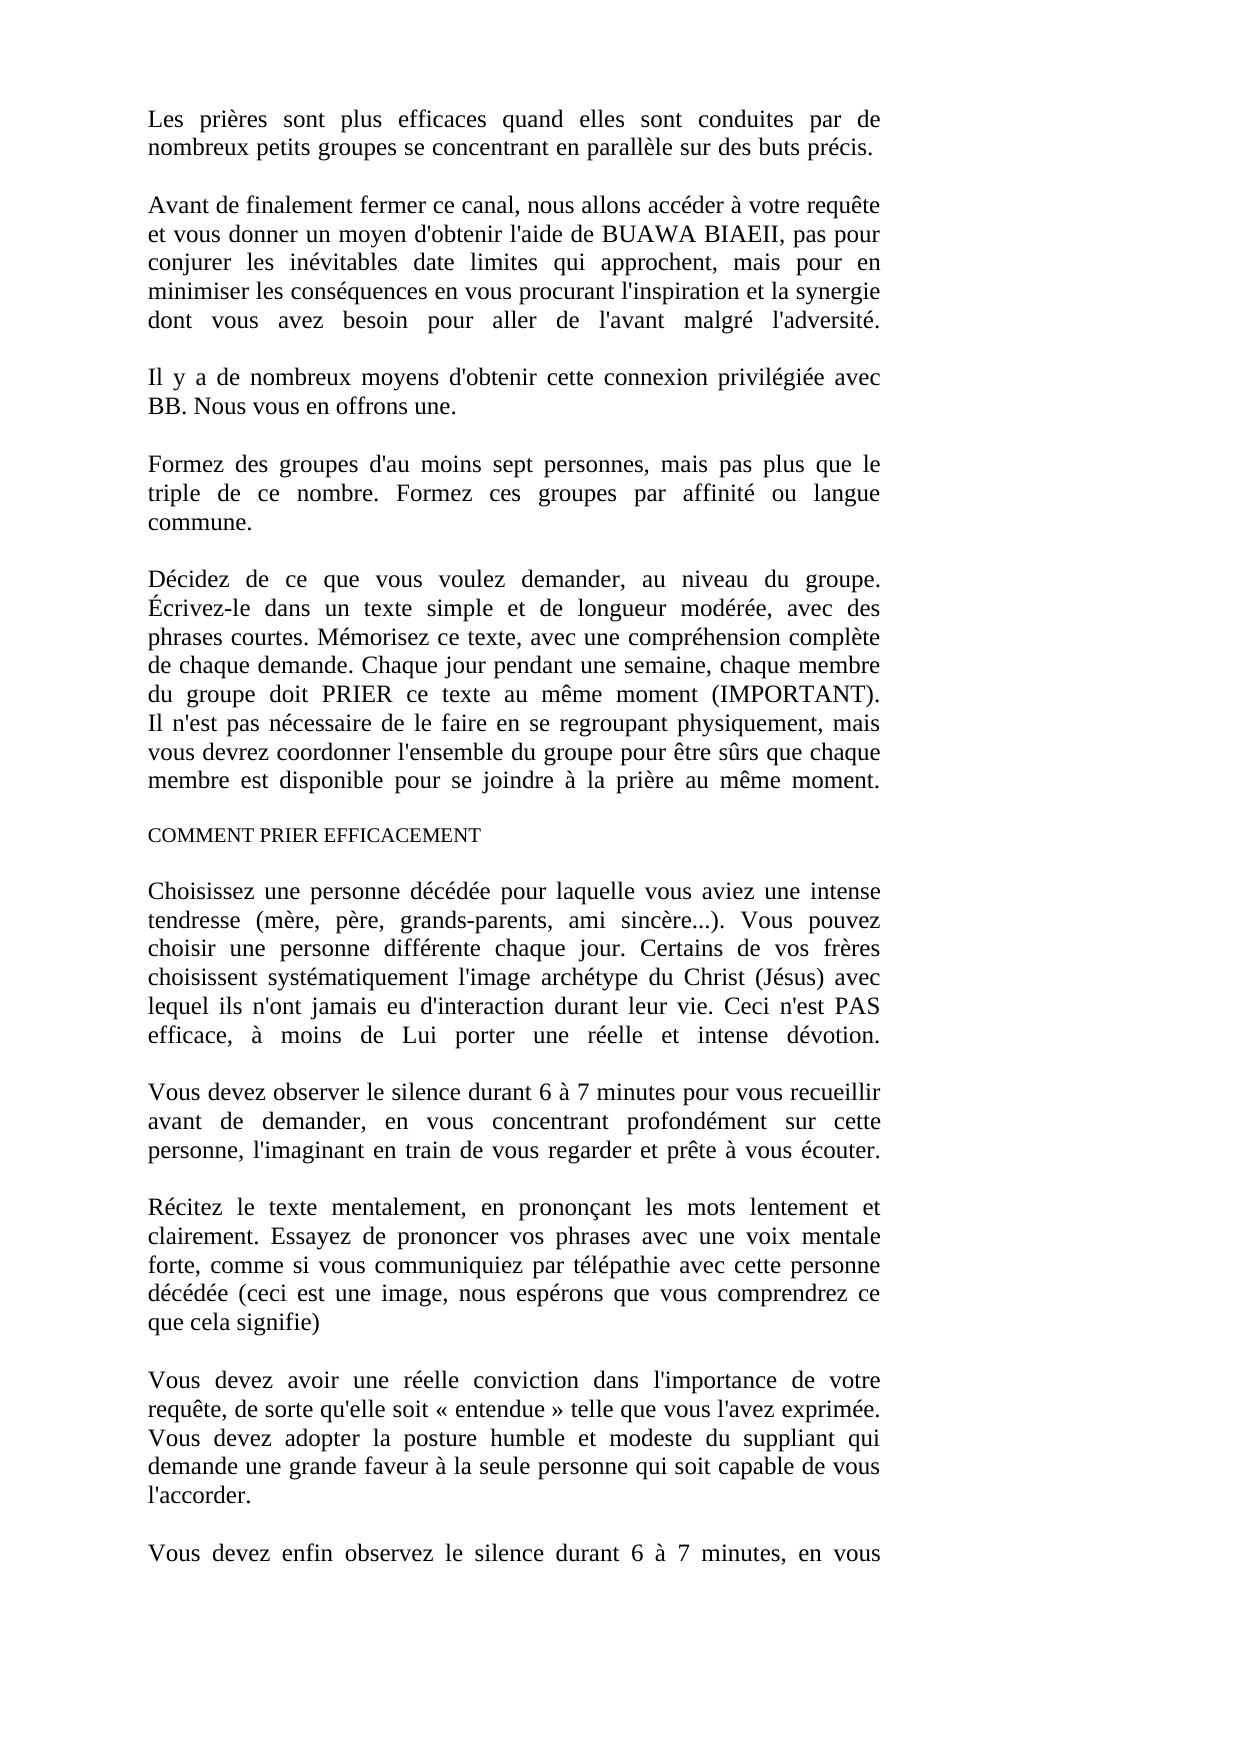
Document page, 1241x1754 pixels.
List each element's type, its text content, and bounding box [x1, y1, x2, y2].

text Formez des groupes d'au moins sept personnes, mais pas plus que le triple de ce nombre. Formez ces groupes par affinité ou langue commune. Décidez de ce que vous voulez demander, au niveau du groupe. Écrivez-le dans un texte simple et de longueur modérée, avec des phrases courtes. Mémorisez ce texte, avec une compréhension complète de chaque demande. Chaque jour pendant une semaine, chaque membre du groupe doit PRIER ce texte au même moment (IMPORTANT). Il n'est pas nécessaire de le faire en se regroupant physiquement, mais vous devrez coordonner l'ensemble du groupe pour être sûrs que chaque membre est disponible pour se joindre à la prière au même moment. COMMENT PRIER EFFICACEMENT [148, 449, 881, 847]
text Les prières sont plus efficaces quand elles sont conduites par de nombreux petits groupes se concentrant en parallèle sur des buts précis. Avant de finalement fermer ce canal, nous allons accéder à votre requête et vous donner un moyen d'obtenir l'aide de BUAWA BIAEII, pas pour conjurer les inévitables date limites qui approchent, mais pour en minimiser les conséquences en vous procurant l'inspiration et la synergie dont vous avez besoin pour aller de l'avant malgré l'adversité. Il y a de nombreux moyens d'obtenir cette connexion privilégiée avec BB. Nous vous en offrons une. [148, 75, 881, 420]
text Vous devez avoir une réelle conviction dans l'importance de votre requête, de sorte qu'elle soit « entendue » telle que vous l'avez exprimée. Vous devez adopter la posture humble et modeste du suppliant qui demande une grande faveur à la seule personne qui soit capable de vous l'accorder. Vous devez enfin observez le silence durant 6 à 7 minutes, en vous [148, 1365, 881, 1566]
text Choisissez une personne décédée pour laquelle vous aviez une intense tendresse (mère, père, grands-parents, ami sincère...). Vous pouvez choisir une personne différente chaque jour. Certains de vos frères choisissent systématiquement l'image archétype du Christ (Jésus) avec lequel ils n'ont jamais eu d'interaction durant leur vie. Ceci n'est PAS efficace, à moins de Lui porter une réelle et intense dévotion. Vous devez observer le silence durant 6 à 7 minutes pour vous recueillir avant de demander, en vous concentrant profondément sur cette personne, l'imaginant en train de vous regarder et prête à vous écouter. Récitez le texte mentalement, en prononçant les mots lentement et clairement. Essayez de prononcer vos phrases avec une voix mentale forte, comme si vous communiquiez par télépathie avec cette personne décédée (ceci est une image, nous espérons que vous comprendrez ce que cela signifie) [148, 876, 881, 1336]
